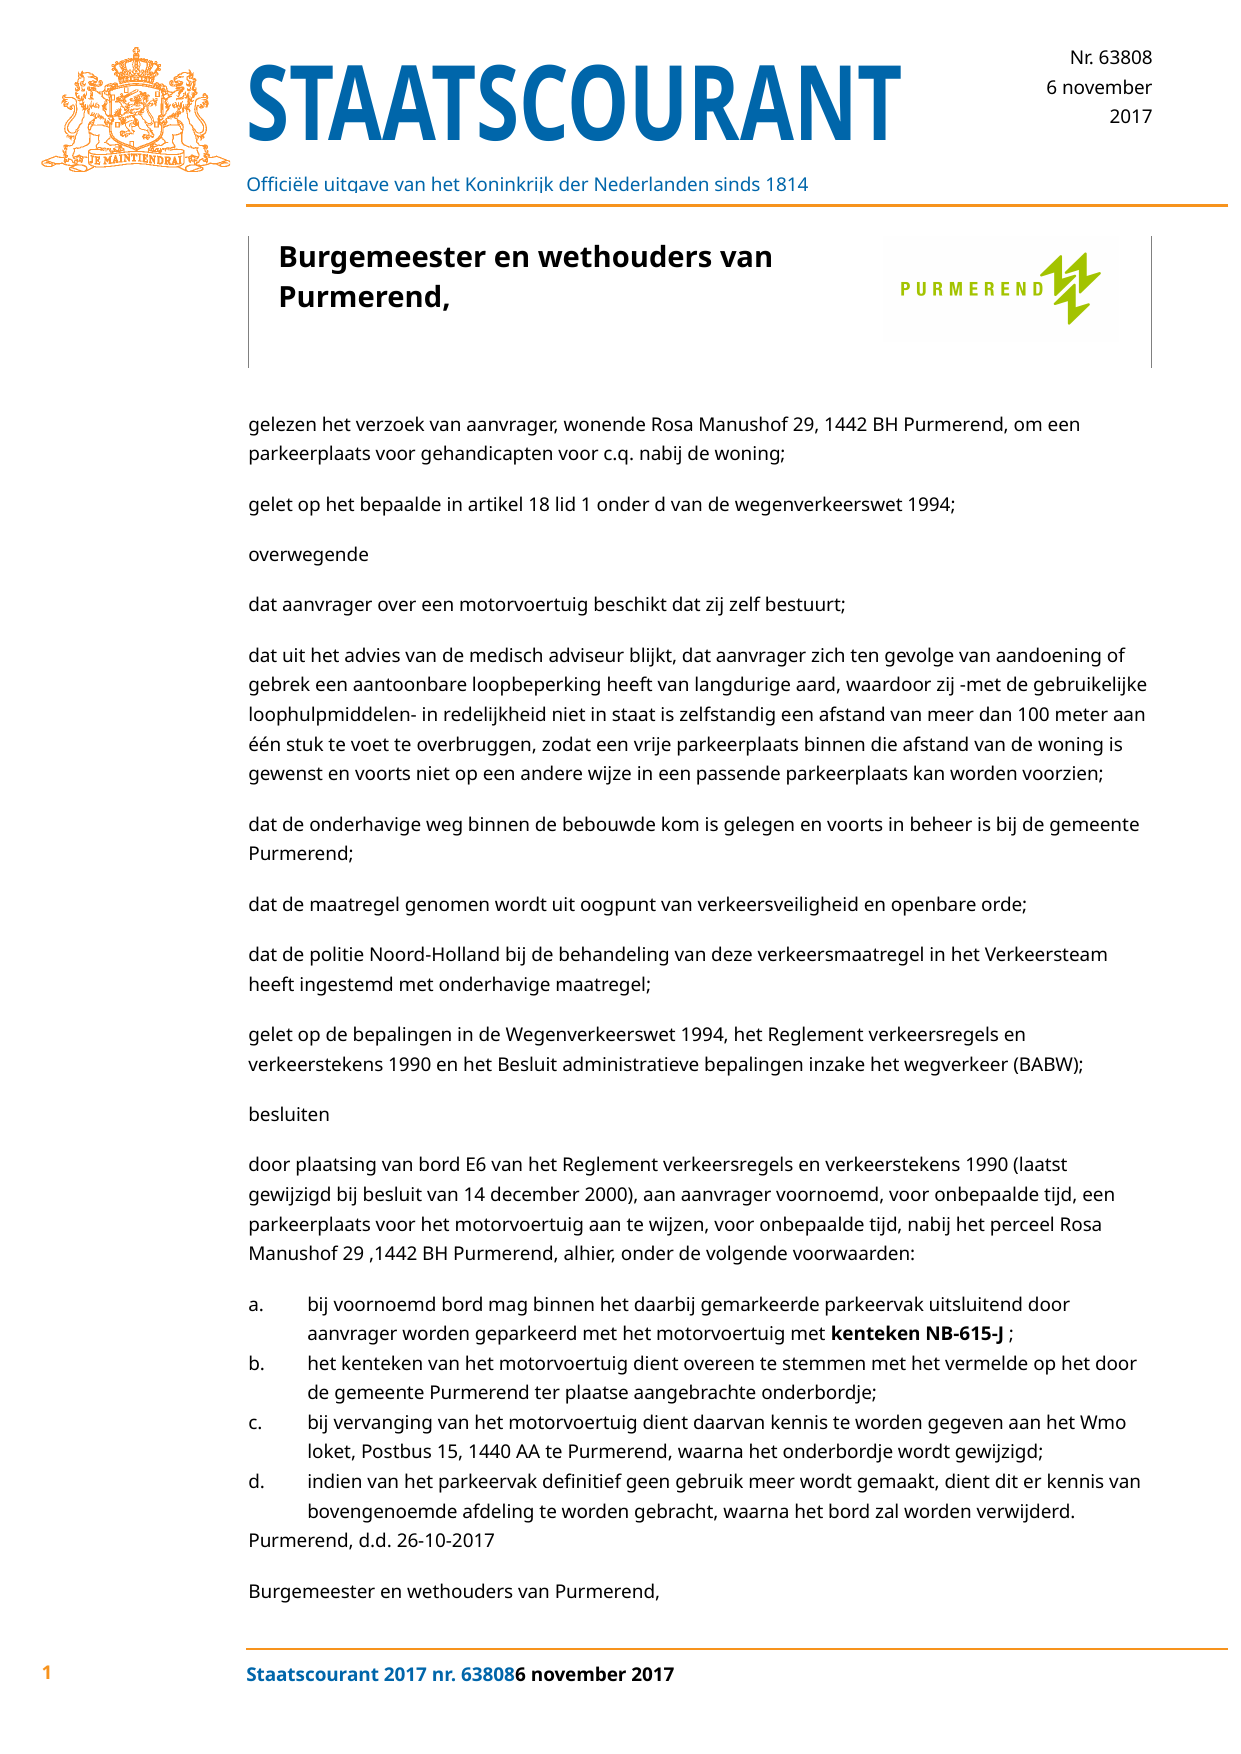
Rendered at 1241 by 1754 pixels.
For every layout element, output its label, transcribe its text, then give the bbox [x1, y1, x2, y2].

text dat de politie Noord-Holland bij de behandeling van deze verkeersmaatregel in het Verkeersteam heeft ingestemd met onderhavige maatregel; [248, 941, 1152, 997]
picture [882, 236, 1119, 342]
list bij voornoemd bord mag binnen het daarbij gemarkeerde parkeervak uitsluitend door aanvrager worden geparkeerd met het motorvoertuig met kenteken NB-615-J ; [248, 1291, 1152, 1346]
text gelet op de bepalingen in de Wegenverkeerswet 1994, het Reglement verkeersregels en verkeerstekens 1990 en het Besluit administratieve bepalingen inzake het wegverkeer (BABW); [248, 1021, 1152, 1077]
text besluiten [248, 1101, 1152, 1127]
picture [41, 47, 231, 172]
table_header [850, 236, 1151, 368]
text Burgemeester en wethouders van Purmerend, [248, 1578, 1152, 1604]
list indien van het parkeervak definitief geen gebruik meer wordt gemaakt, dient dit er kennis van bovengenoemde afdeling te worden gebracht, waarna het bord zal worden verwijderd. [248, 1468, 1152, 1524]
list het kenteken van het motorvoertuig dient overeen te stemmen met het vermelde op het door de gemeente Purmerend ter plaatse aangebrachte onderbordje; [248, 1350, 1152, 1405]
text dat uit het advies van de medisch adviseur blijkt, dat aanvrager zich ten gevolge van aandoening of gebrek een aantoonbare loopbeperking heeft van langdurige aard, waardoor zij -met de gebruikelijke loophulpmiddelen- in redelijkheid niet in staat is zelfstandig een afstand van meer dan 100 meter aan één stuk te voet te overbruggen, zodat een vrije parkeerplaats binnen die afstand van de woning is gewenst en voorts niet op een andere wijze in een passende parkeerplaats kan worden voorzien; [248, 642, 1152, 786]
text Purmerend, d.d. 26-10-2017 [248, 1527, 1152, 1553]
list bij vervanging van het motorvoertuig dient daarvan kennis te worden gegeven aan het Wmo loket, Postbus 15, 1440 AA te Purmerend, waarna het onderbordje wordt gewijzigd; [248, 1409, 1152, 1464]
text overwegende [248, 541, 1152, 567]
text gelezen het verzoek van aanvrager, wonende Rosa Manushof 29, 1442 BH Purmerend, om een parkeerplaats voor gehandicapten voor c.q. nabij de woning; [248, 411, 1152, 466]
text dat de onderhavige weg binnen de bebouwde kom is gelegen en voorts in beheer is bij de gemeente Purmerend; [248, 811, 1152, 866]
text dat de maatregel genomen wordt uit oogpunt van verkeersveiligheid en openbare orde; [248, 891, 1152, 917]
text dat aanvrager over een motorvoertuig beschikt dat zij zelf bestuurt; [248, 592, 1152, 617]
text door plaatsing van bord E6 van het Reglement verkeersregels en verkeerstekens 1990 (laatst gewijzigd bij besluit van 14 december 2000), aan aanvrager voornoemd, voor onbepaalde tijd, een parkeerplaats voor het motorvoertuig aan te wijzen, voor onbepaalde tijd, nabij het perceel Rosa Manushof 29 ,1442 BH Purmerend, alhier, onder de volgende voorwaarden: [248, 1152, 1152, 1266]
text gelet op het bepaalde in artikel 18 lid 1 onder d van de wegenverkeerswet 1994; [248, 491, 1152, 517]
table_header Burgemeester en wethouders van Purmerend, [249, 236, 850, 368]
